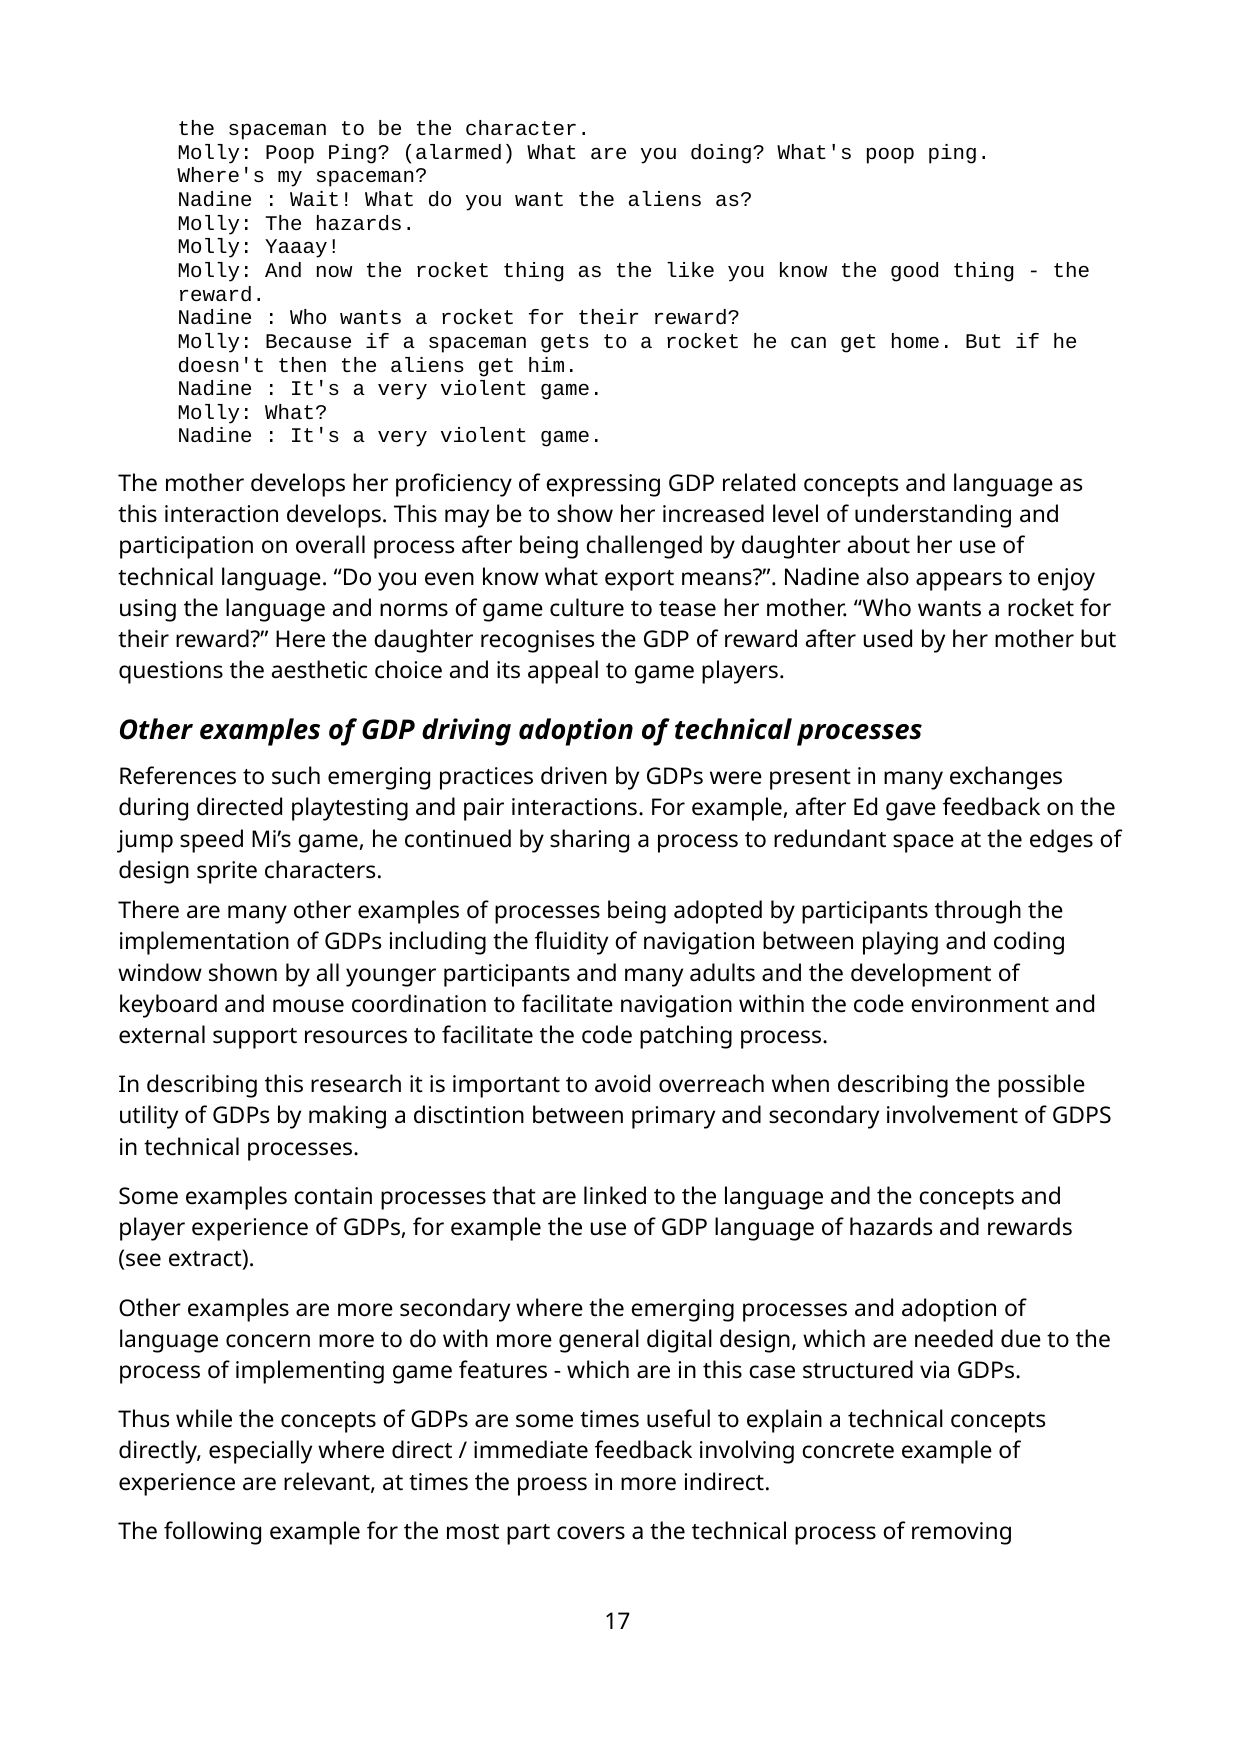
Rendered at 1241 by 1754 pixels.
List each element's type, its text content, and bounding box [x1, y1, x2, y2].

text Molly: And now the rocket thing as the like you know the good thing - the reward. [177, 260, 1122, 307]
text the spaceman to be the character. [177, 118, 1122, 142]
text Nadine : Who wants a rocket for their reward? [177, 307, 1122, 331]
text Molly: The hazards. [177, 213, 1122, 236]
text In describing this research it is important to avoid overreach when describing the possible utility of GDPs by making a disctintion between primary and secondary involvement of GDPS in technical processes. [118, 1068, 1122, 1162]
text Nadine : Wait! What do you want the aliens as? [177, 189, 1122, 213]
text Other examples are more secondary where the emerging processes and adoption of language concern more to do with more general digital design, which are needed due to the process of implementing game features - which are in this case structured via GDPs. [118, 1291, 1122, 1385]
text Nadine : It's a very violent game. [177, 426, 1122, 449]
text Molly: Because if a spaceman gets to a rocket he can get home. But if he doesn't then the aliens get him. [177, 331, 1122, 378]
text Nadine : It's a very violent game. [177, 378, 1122, 402]
text Molly: What? [177, 402, 1122, 426]
text Molly: Poop Ping? (alarmed) What are you doing? What's poop ping. [177, 142, 1122, 165]
text The mother develops her proficiency of expressing GDP related concepts and language as this interaction develops. This may be to show her increased level of understanding and participation on overall process after being challenged by daughter about her use of technical language. “Do you even know what export means?”. Nadine also appears to enjoy using the language and norms of game culture to tease her mother. “Who wants a rocket for their reward?” Here the daughter recognises the GDP of reward after used by her mother but questions the aesthetic choice and its appeal to game players. [118, 467, 1122, 686]
text The following example for the most part covers a the technical process of removing [118, 1515, 1122, 1546]
text Thus while the concepts of GDPs are some times useful to explain a technical concepts directly, especially where direct / immediate feedback involving concrete example of experience are relevant, at times the proess in more indirect. [118, 1403, 1122, 1497]
text There are many other examples of processes being adopted by participants through the implementation of GDPs including the fluidity of navigation between playing and coding window shown by all younger participants and many adults and the development of keyboard and mouse coordination to facilitate navigation within the code environment and external support resources to facilitate the code patching process. [118, 894, 1122, 1050]
text Where's my spaceman? [177, 165, 1122, 189]
subtitle Other examples of GDP driving adoption of technical processes [118, 711, 1122, 747]
text Some examples contain processes that are linked to the language and the concepts and player experience of GDPs, for example the use of GDP language of hazards and rewards (see extract). [118, 1180, 1122, 1273]
text References to such emerging practices driven by GDPs were present in many exchanges during directed playtesting and pair interactions. For example, after Ed gave feedback on the jump speed Mi’s game, he continued by sharing a process to redundant space at the edges of design sprite characters. [118, 760, 1122, 885]
text Molly: Yaaay! [177, 236, 1122, 260]
